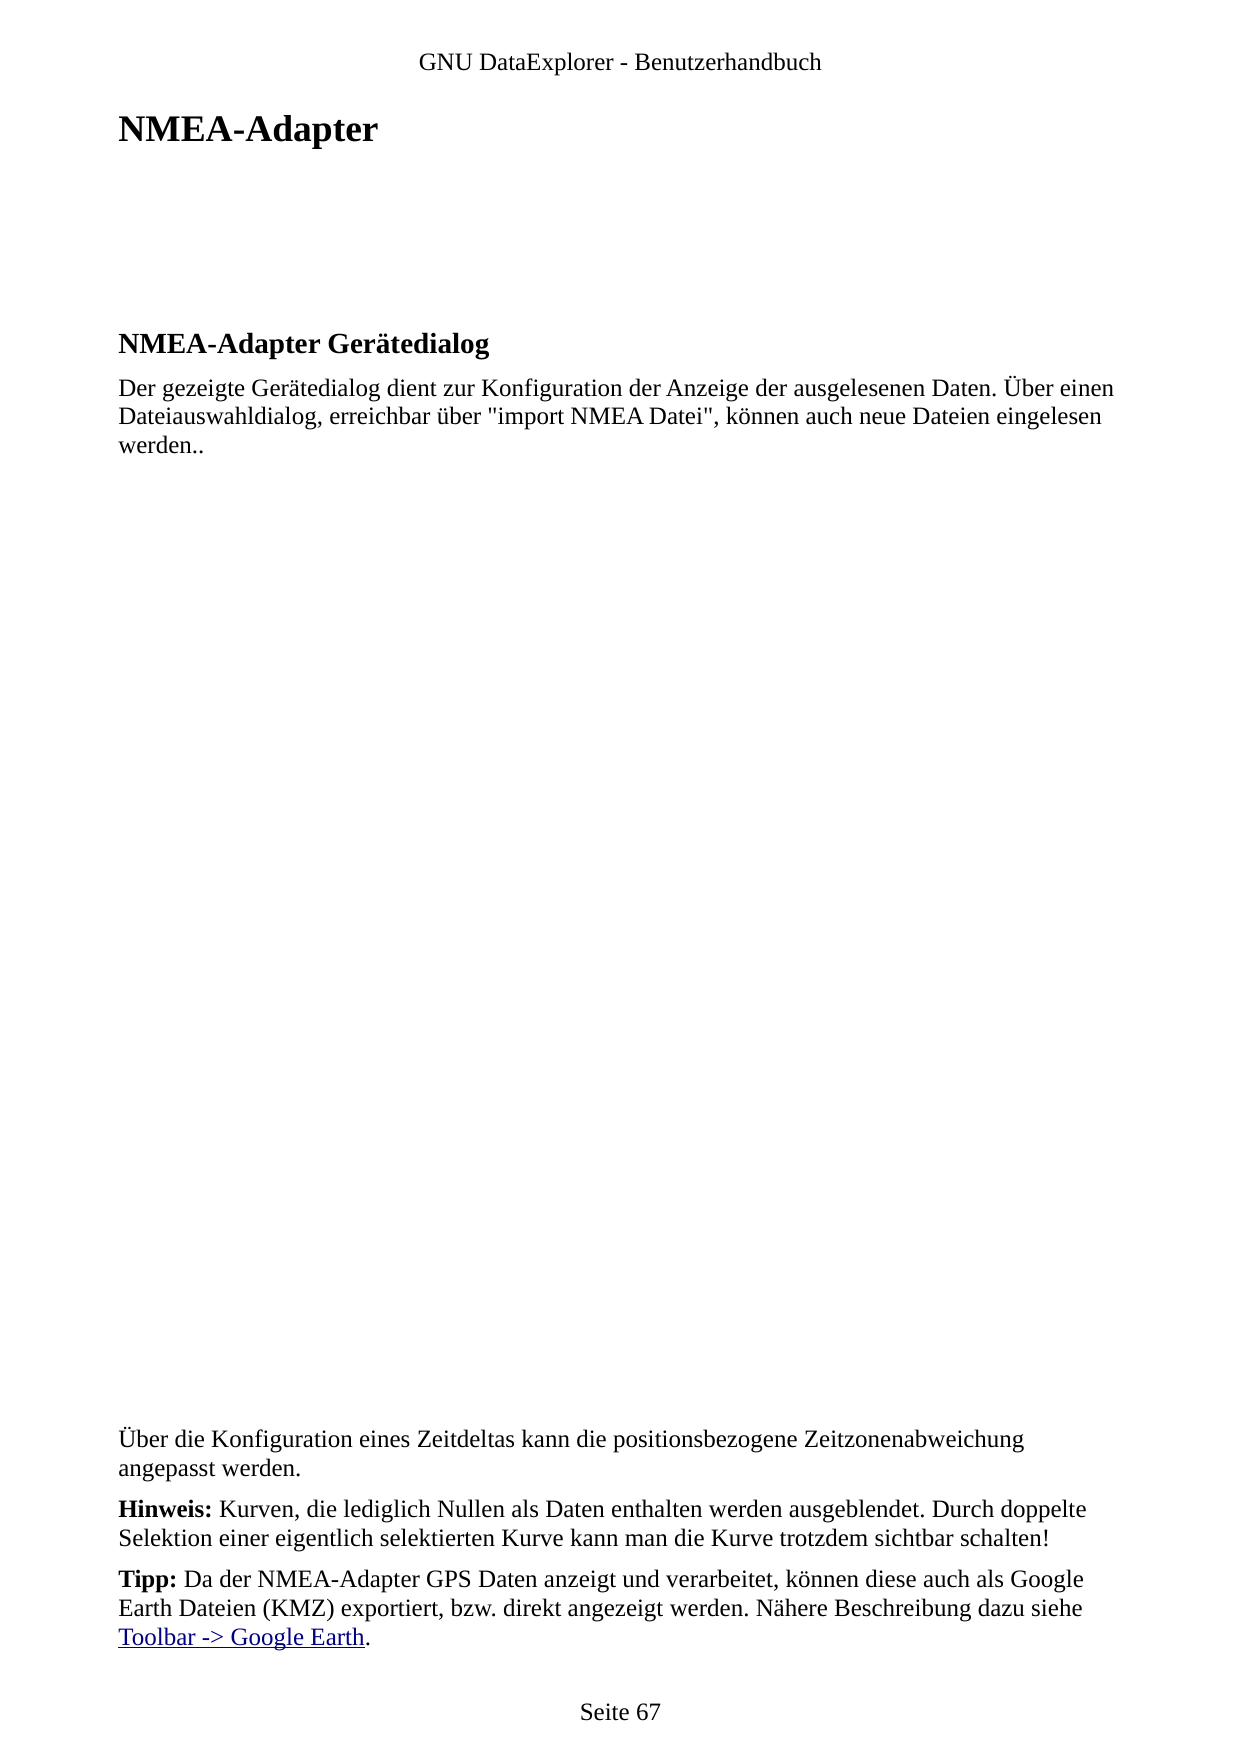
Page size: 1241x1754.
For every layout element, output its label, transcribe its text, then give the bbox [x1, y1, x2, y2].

text Über die Konfiguration eines Zeitdeltas kann die positionsbezogene Zeitzonenabweichung angepasst werden. [118, 1424, 1122, 1482]
text Der gezeigte Gerätedialog dient zur Konfiguration der Anzeige der ausgelesenen Daten. Über einen Dateiauswahldialog, erreichbar über "import NMEA Datei", können auch neue Dateien eingelesen werden.. [118, 373, 1122, 459]
text Tipp: Da der NMEA-Adapter GPS Daten anzeigt und verarbeitet, können diese auch als Google Earth Dateien (KMZ) exportiert, bzw. direkt angezeigt werden. Nähere Beschreibung dazu siehe Toolbar -> Google Earth. [118, 1564, 1122, 1650]
subtitle NMEA-Adapter Gerätedialog [118, 187, 1122, 360]
text Hinweis: Kurven, die lediglich Nullen als Daten enthalten werden ausgeblendet. Durch doppelte Selektion einer eigentlich selektierten Kurve kann man die Kurve trotzdem sichtbar schalten! [118, 1494, 1122, 1552]
subtitle NMEA-Adapter [118, 106, 1122, 149]
